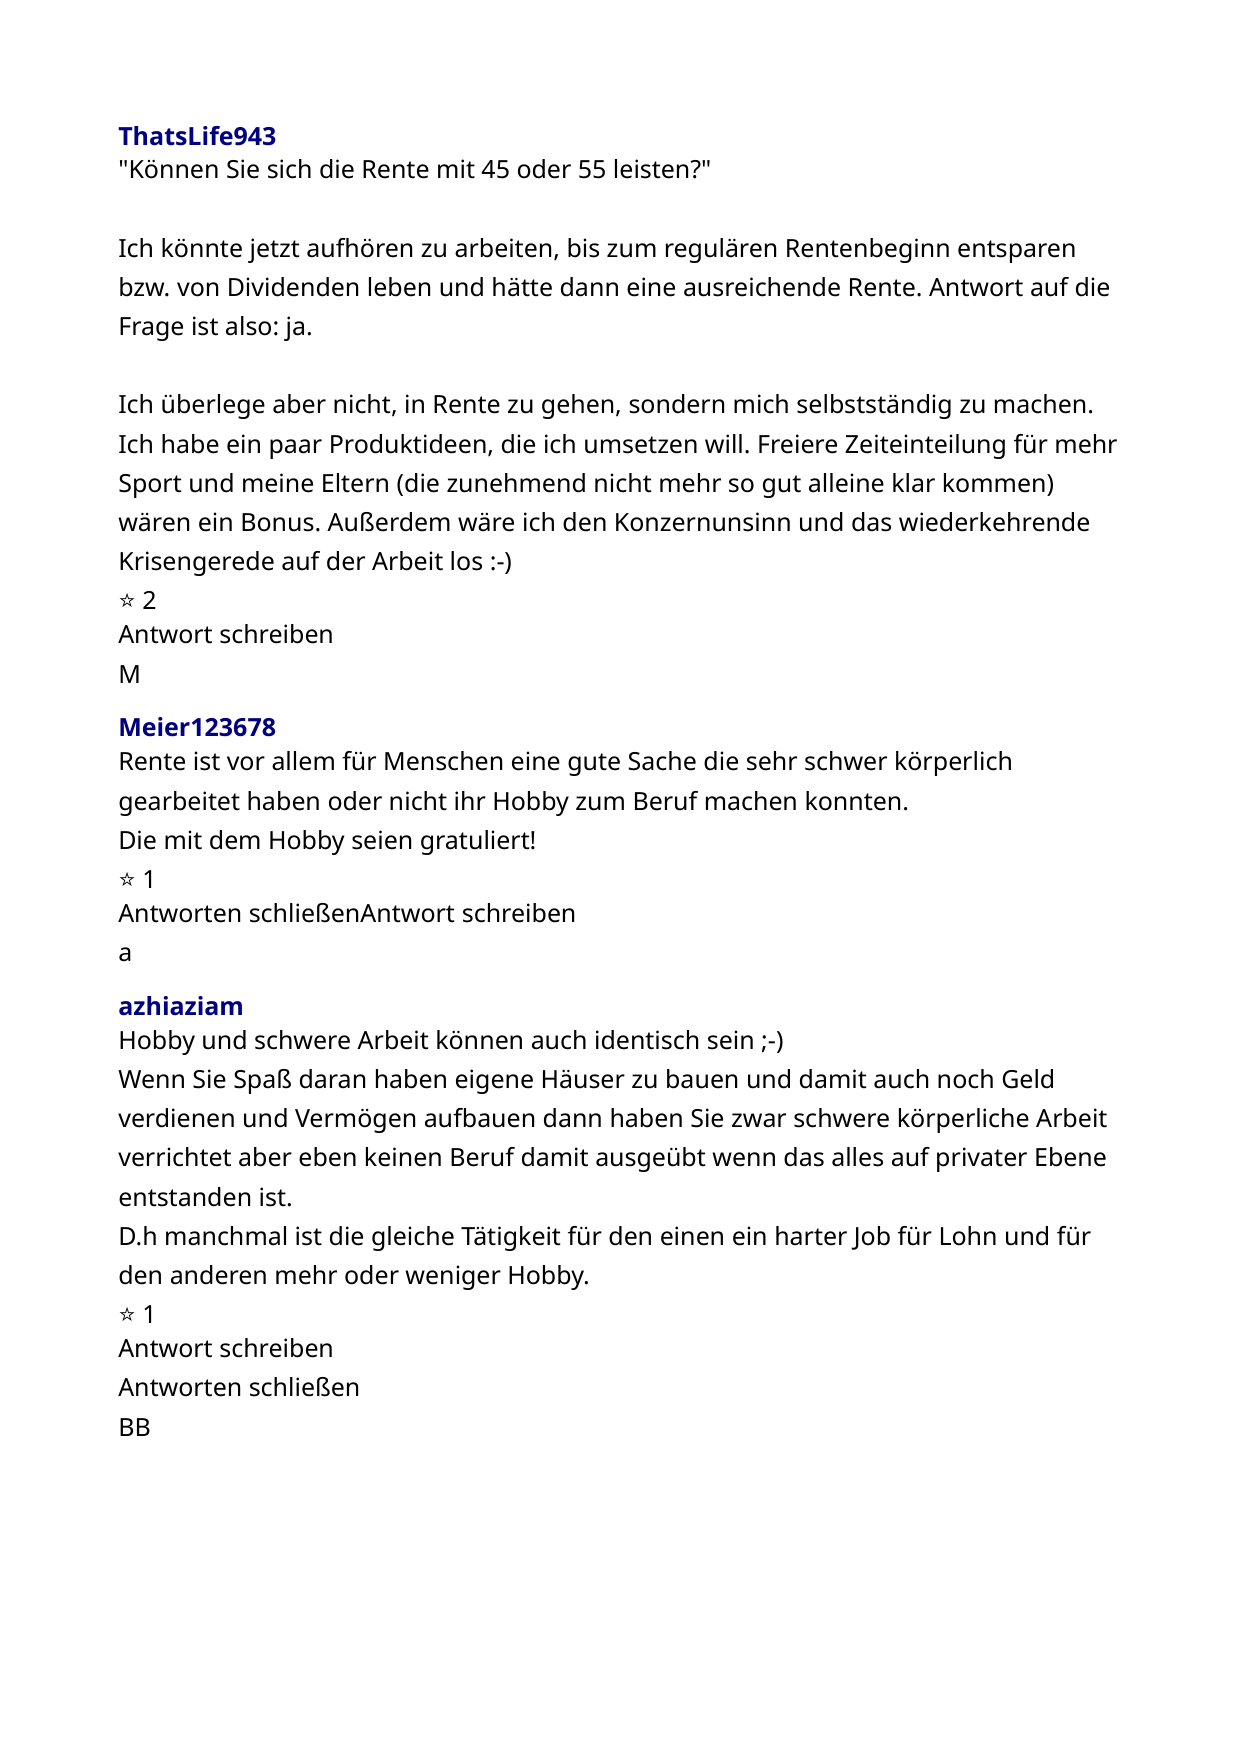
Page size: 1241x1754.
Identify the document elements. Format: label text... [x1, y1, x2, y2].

text Antworten schließen [118, 1370, 1122, 1404]
subtitle Meier123678 [118, 710, 1122, 744]
text ⭐️ 1 [118, 862, 1122, 896]
text Hobby und schwere Arbeit können auch identisch sein ;-) [118, 1023, 1122, 1057]
text Antworten schließenAntwort schreiben [118, 896, 1122, 930]
text a [118, 935, 1122, 969]
subtitle ThatsLife943 [118, 118, 1122, 152]
text BB [118, 1409, 1122, 1443]
text ⭐️ 2 [118, 583, 1122, 617]
text Wenn Sie Spaß daran haben eigene Häuser zu bauen und damit auch noch Geld verdienen und Vermögen aufbauen dann haben Sie zwar schwere körperliche Arbeit verrichtet aber eben keinen Beruf damit ausgeübt wenn das alles auf privater Ebene entstanden ist. [118, 1062, 1122, 1213]
text "Können Sie sich die Rente mit 45 oder 55 leisten?" Ich könnte jetzt aufhören zu arbeiten, bis zum regulären Rentenbeginn entsparen bzw. von Dividenden leben und hätte dann eine ausreichende Rente. Antwort auf die Frage ist also: ja. Ich überlege aber nicht, in Rente zu gehen, sondern mich selbstständig zu machen. Ich habe ein paar Produktideen, die ich umsetzen will. Freiere Zeiteinteilung für mehr Sport und meine Eltern (die zunehmend nicht mehr so gut alleine klar kommen) wären ein Bonus. Außerdem wäre ich den Konzernunsinn und das wiederkehrende Krisengerede auf der Arbeit los :-) [118, 152, 1122, 578]
text M [118, 656, 1122, 690]
text Antwort schreiben [118, 617, 1122, 651]
text Antwort schreiben [118, 1331, 1122, 1365]
text Rente ist vor allem für Menschen eine gute Sache die sehr schwer körperlich gearbeitet haben oder nicht ihr Hobby zum Beruf machen konnten. [118, 744, 1122, 817]
subtitle azhiaziam [118, 988, 1122, 1023]
text D.h manchmal ist die gleiche Tätigkeit für den einen ein harter Job für Lohn und für den anderen mehr oder weniger Hobby. [118, 1218, 1122, 1292]
text Die mit dem Hobby seien gratuliert! [118, 822, 1122, 856]
text ⭐️ 1 [118, 1297, 1122, 1331]
